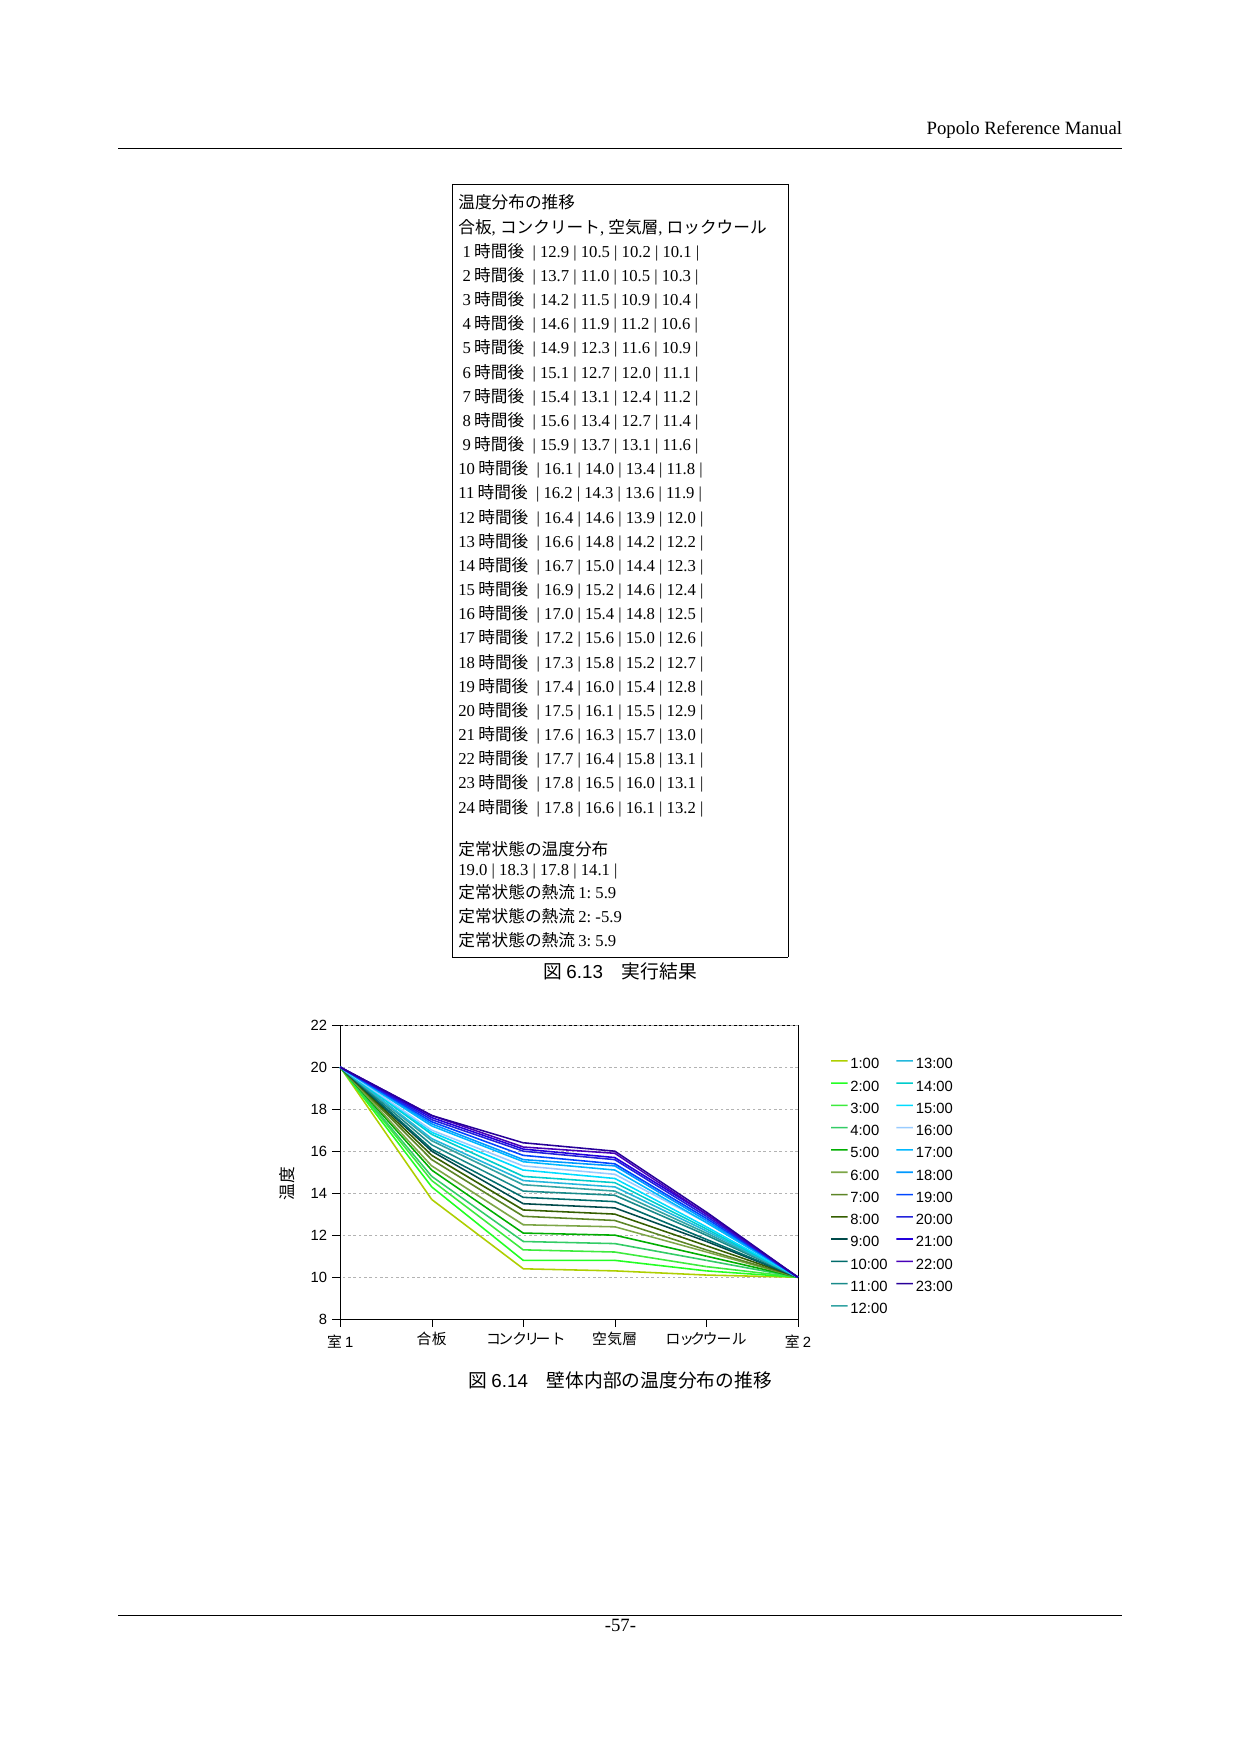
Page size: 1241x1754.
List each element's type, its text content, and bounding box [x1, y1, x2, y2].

text 図6.14 壁体内部の温度分布の推移 [118, 1009, 1122, 1393]
text 図6.13 実行結果 [118, 957, 1122, 984]
table_header 温度分布の推移 合板, コンクリート, 空気層, ロックウール 1時間後 | 12.9 | 10.5 | 10.2 | 10.1 | 2時間後 | 13.7 | 11.0 | 10.5 | 10.3 | 3時間後 | 14.2 | 11.5 | 10.9 | 10.4 | 4時間後 | 14.6 | 11.9 | 11.2 | 10.6 | 5時間後 | 14.9 | 12.3 | 11.6 | 10.9 | 6時間後 | 15.1 | 12.7 | 12.0 | 11.1 | 7時間後 | 15.4 | 13.1 | 12.4 | 11.2 | 8時間後 | 15.6 | 13.4 | 12.7 | 11.4 | 9時間後 | 15.9 | 13.7 | 13.1 | 11.6 | 10時間後 | 16.1 | 14.0 | 13.4 | 11.8 | 11時間後 | 16.2 | 14.3 | 13.6 | 11.9 | 12時間後 | 16.4 | 14.6 | 13.9 | 12.0 | 13時間後 | 16.6 | 14.8 | 14.2 | 12.2 | 14時間後 | 16.7 | 15.0 | 14.4 | 12.3 | 15時間後 | 16.9 | 15.2 | 14.6 | 12.4 | 16時間後 | 17.0 | 15.4 | 14.8 | 12.5 | 17時間後 | 17.2 | 15.6 | 15.0 | 12.6 | 18時間後 | 17.3 | 15.8 | 15.2 | 12.7 | 19時間後 | 17.4 | 16.0 | 15.4 | 12.8 | 20時間後 | 17.5 | 16.1 | 15.5 | 12.9 | 21時間後 | 17.6 | 16.3 | 15.7 | 13.0 | 22時間後 | 17.7 | 16.4 | 15.8 | 13.1 | 23時間後 | 17.8 | 16.5 | 16.0 | 13.1 | 24時間後 | 17.8 | 16.6 | 16.1 | 13.2 | 定常状態の温度分布 19.0 | 18.3 | 17.8 | 14.1 | 定常状態の熱流1: 5.9 定常状態の熱流2: -5.9 定常状態の熱流3: 5.9 [453, 185, 788, 957]
